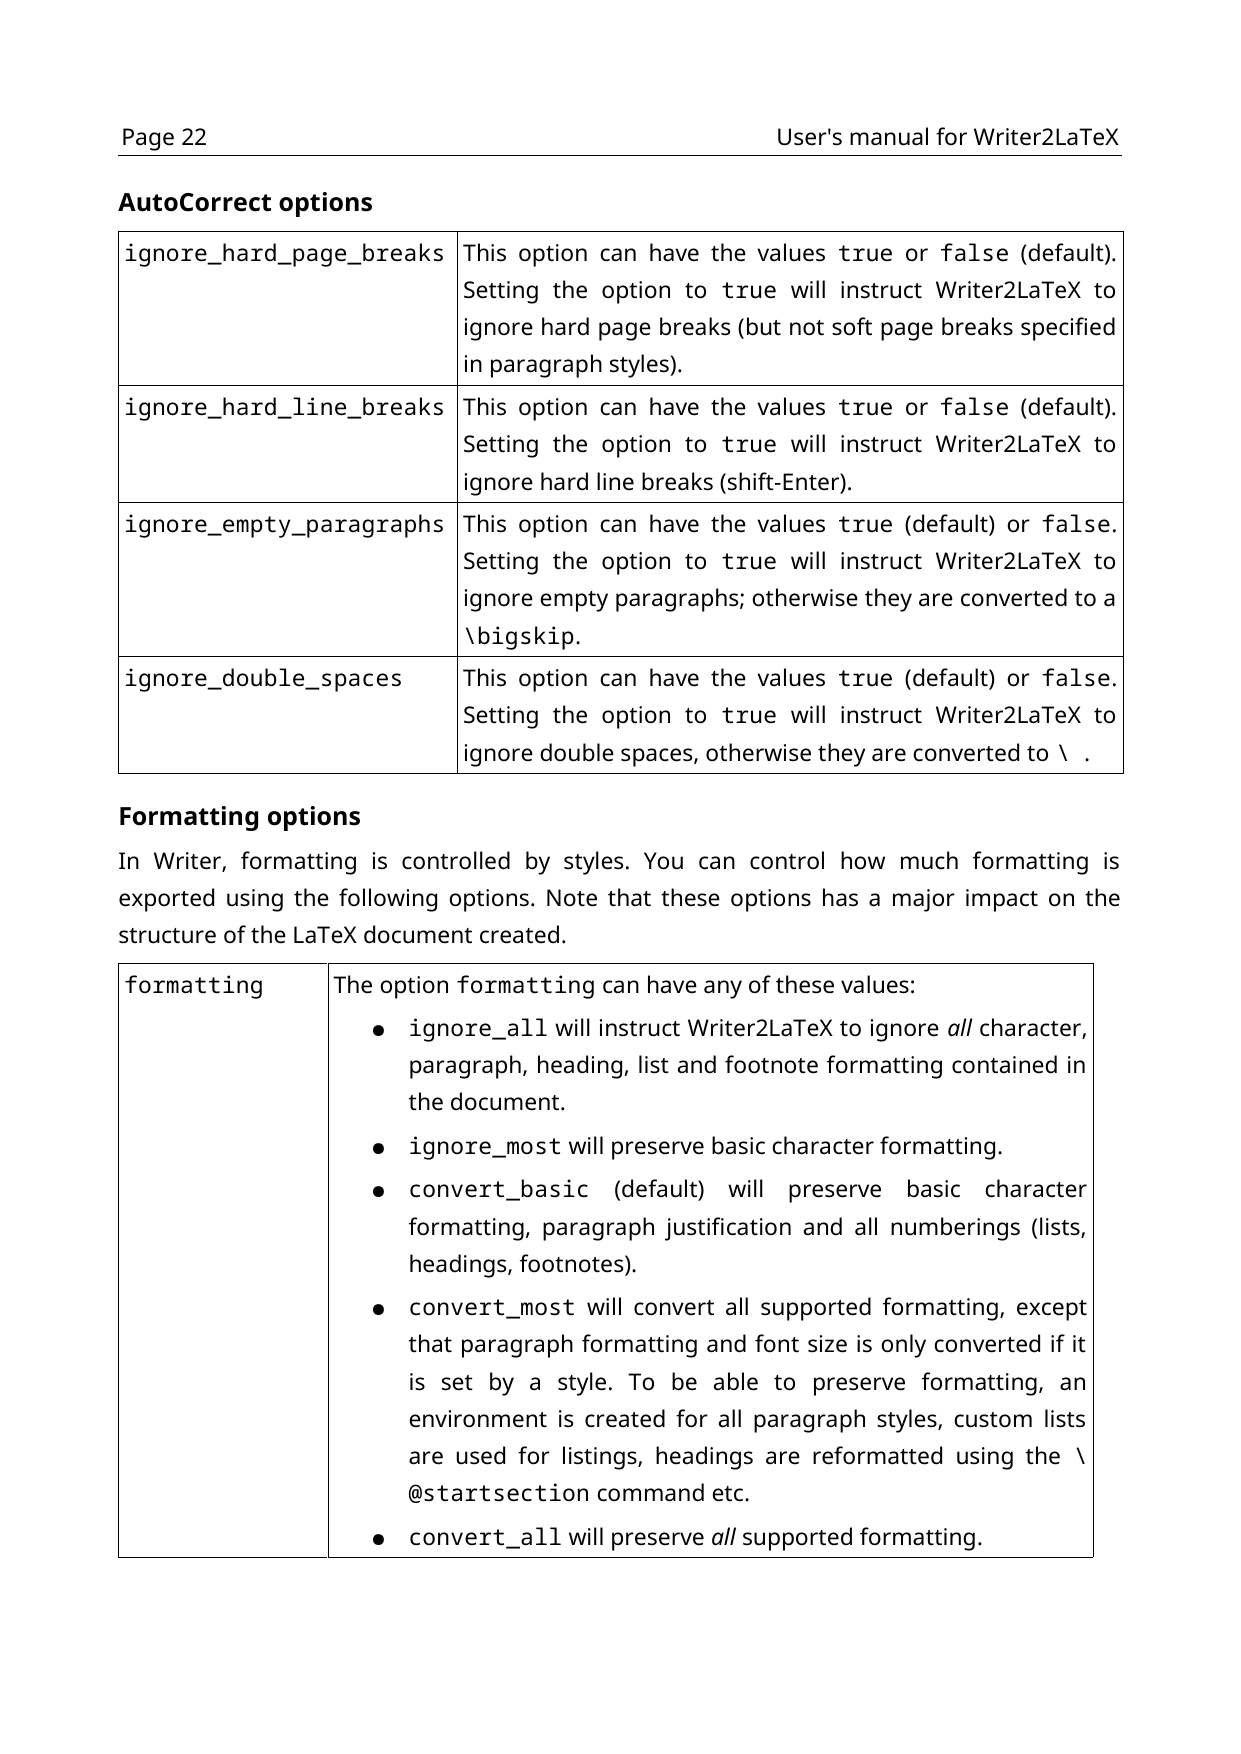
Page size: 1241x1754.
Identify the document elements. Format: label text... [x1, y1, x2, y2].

table_cell ignore_empty_paragraphs [119, 503, 457, 656]
table_cell This option can have the values true (default) or false. Setting the option to true will instruct Writer2LaTeX to ignore empty paragraphs; otherwise they are converted to a \bigskip. [458, 503, 1123, 656]
table_cell This option can have the values true or false (default). Setting the option to true will instruct Writer2LaTeX to ignore hard line breaks (shift-Enter). [458, 386, 1123, 502]
text In Writer, formatting is controlled by styles. You can control how much formatting is exported using the following options. Note that these options has a major impact on the structure of the LaTeX document created. [118, 845, 1122, 950]
table_header formatting [119, 964, 327, 1557]
subtitle AutoCorrect options [118, 184, 1122, 218]
table_cell ignore_double_spaces [119, 657, 457, 773]
table_header The option formatting can have any of these values: ignore_all will instruct Writer2LaTeX to ignore all character, paragraph, heading, list and footnote formatting contained in the document. ignore_most will preserve basic character formatting. convert_basic (default) will preserve basic character formatting, paragraph justification and all numberings (lists, headings, footnotes). convert_most will convert all supported formatting, except that paragraph formatting and font size is only converted if it is set by a style. To be able to preserve formatting, an environment is created for all paragraph styles, custom lists are used for listings, headings are reformatted using the \@startsection command etc. convert_all will preserve all supported formatting. [329, 964, 1093, 1557]
table_header ignore_hard_page_breaks [119, 232, 457, 385]
table_header This option can have the values true or false (default). Setting the option to true will instruct Writer2LaTeX to ignore hard page breaks (but not soft page breaks specified in paragraph styles). [458, 232, 1123, 385]
table_cell This option can have the values true (default) or false. Setting the option to true will instruct Writer2LaTeX to ignore double spaces, otherwise they are converted to \ . [458, 657, 1123, 773]
table_cell ignore_hard_line_breaks [119, 386, 457, 502]
subtitle Formatting options [118, 798, 1122, 832]
